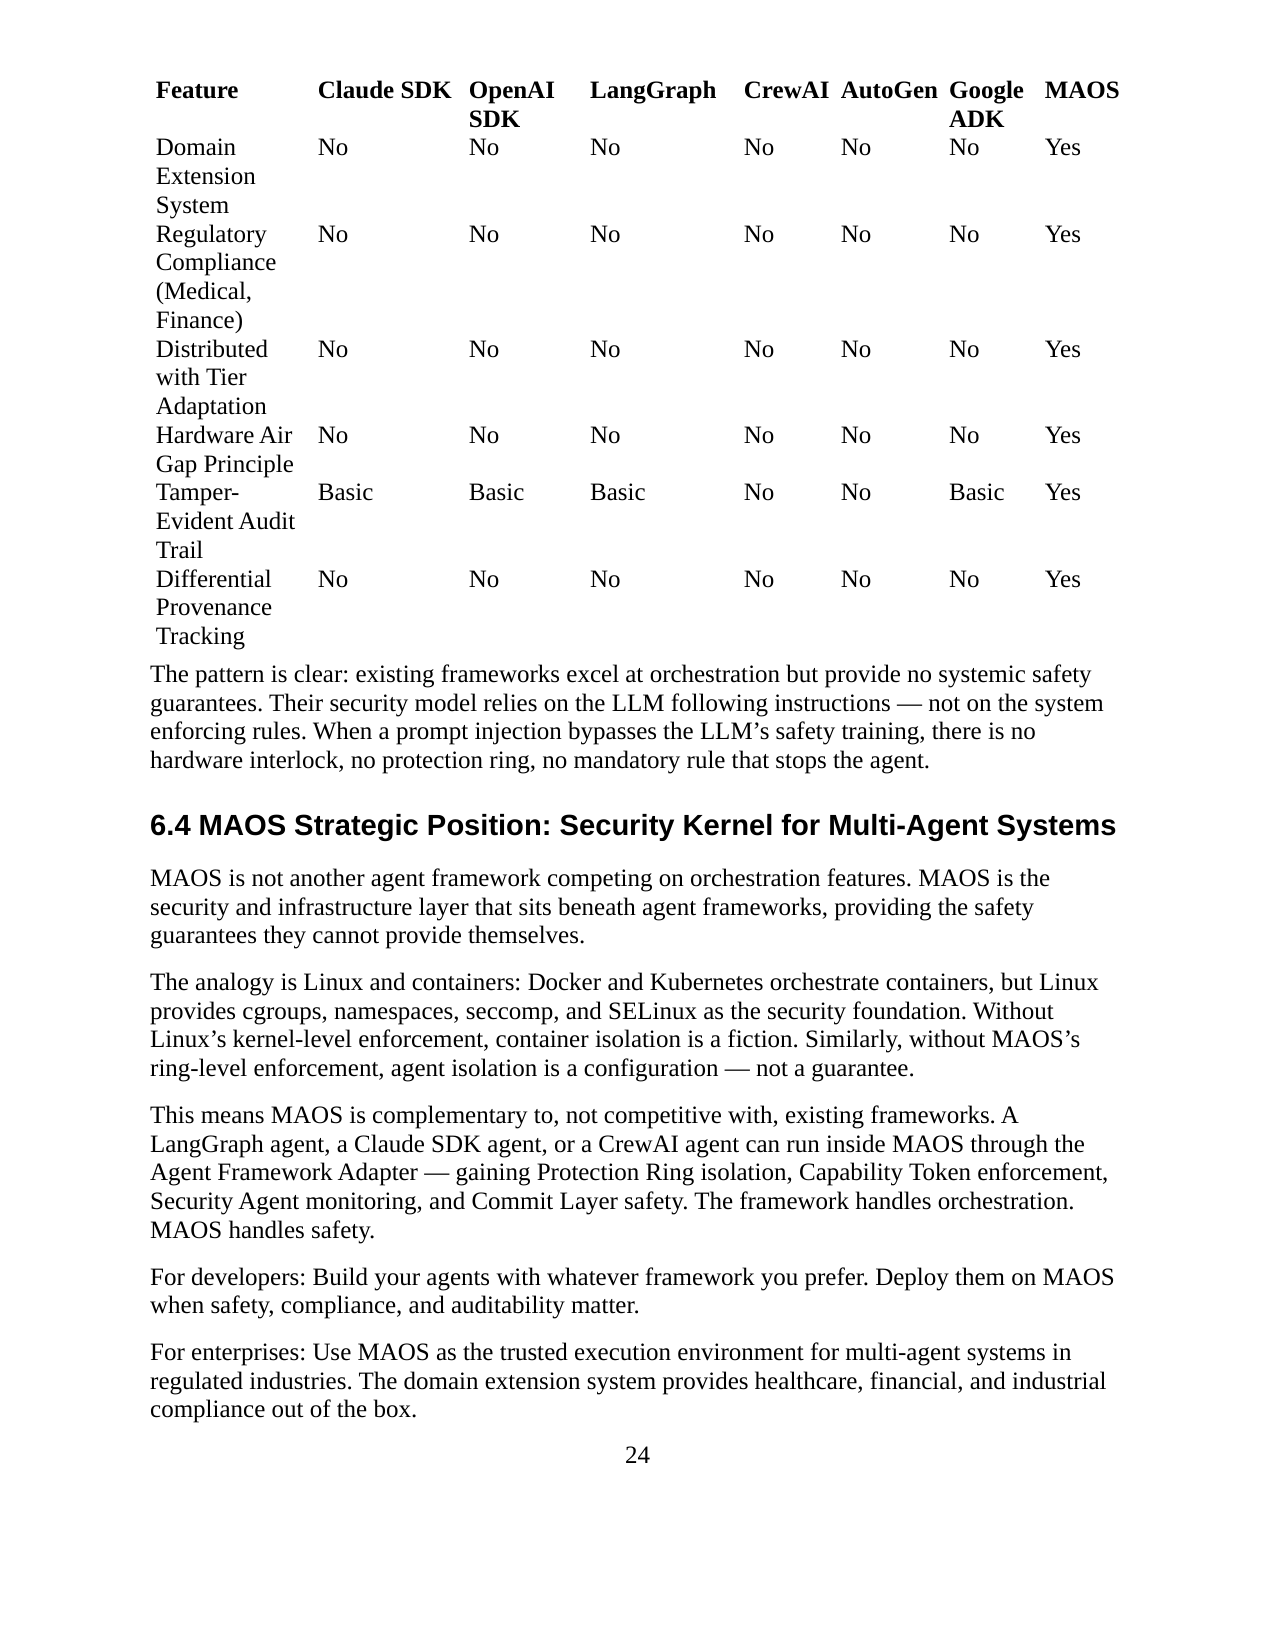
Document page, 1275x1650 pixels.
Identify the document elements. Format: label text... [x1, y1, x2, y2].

table_cell Basic [585, 478, 738, 564]
table_cell Basic [312, 478, 463, 564]
table_header OpenAI SDK [463, 75, 584, 132]
text For enterprises: Use MAOS as the trusted execution environment for multi-agent systems in regulated industries. The domain extension system provides healthcare, financial, and industrial compliance out of the box. [150, 1337, 1125, 1423]
table_cell No [943, 420, 1039, 477]
table_header Google ADK [943, 75, 1039, 132]
table_cell No [835, 334, 943, 420]
subtitle 6.4 MAOS Strategic Position: Security Kernel for Multi-Agent Systems [150, 808, 1125, 841]
table_cell No [835, 564, 943, 650]
text MAOS is not another agent framework competing on orchestration features. MAOS is the security and infrastructure layer that sits beneath agent frameworks, providing the safety guarantees they cannot provide themselves. [150, 863, 1125, 949]
table_header Feature [150, 75, 312, 132]
table_cell No [585, 219, 738, 334]
table_cell Yes [1039, 219, 1125, 334]
table_cell Yes [1039, 478, 1125, 564]
table_cell No [943, 564, 1039, 650]
table_cell No [738, 420, 835, 477]
table_cell Yes [1039, 420, 1125, 477]
table_cell No [463, 420, 584, 477]
table_cell No [463, 133, 584, 219]
table_cell No [738, 133, 835, 219]
table_cell No [312, 219, 463, 334]
table_cell No [738, 219, 835, 334]
table_cell No [585, 133, 738, 219]
table_cell Hardware Air Gap Principle [150, 420, 312, 477]
table_cell Differential Provenance Tracking [150, 564, 312, 650]
table_cell Domain Extension System [150, 133, 312, 219]
table_cell No [585, 334, 738, 420]
table_cell No [738, 478, 835, 564]
table_header AutoGen [835, 75, 943, 132]
table_cell No [585, 564, 738, 650]
table_header CrewAI [738, 75, 835, 132]
table_cell No [943, 219, 1039, 334]
table_cell Basic [943, 478, 1039, 564]
table_cell No [943, 334, 1039, 420]
table_cell Distributed with Tier Adaptation [150, 334, 312, 420]
table_cell No [835, 219, 943, 334]
table_header Claude SDK [312, 75, 463, 132]
table_cell No [463, 564, 584, 650]
table_cell No [585, 420, 738, 477]
table_cell Regulatory Compliance (Medical, Finance) [150, 219, 312, 334]
table_cell No [463, 219, 584, 334]
text This means MAOS is complementary to, not competitive with, existing frameworks. A LangGraph agent, a Claude SDK agent, or a CrewAI agent can run inside MAOS through the Agent Framework Adapter — gaining Protection Ring isolation, Capability Token enforcement, Security Agent monitoring, and Commit Layer safety. The framework handles orchestration. MAOS handles safety. [150, 1100, 1125, 1244]
table_cell Yes [1039, 133, 1125, 219]
table_cell No [835, 420, 943, 477]
table_cell No [312, 564, 463, 650]
table_cell No [738, 564, 835, 650]
table_cell Tamper-Evident Audit Trail [150, 478, 312, 564]
table_cell No [835, 133, 943, 219]
table_header LangGraph [585, 75, 738, 132]
table_cell No [312, 420, 463, 477]
table_cell No [835, 478, 943, 564]
table_cell No [943, 133, 1039, 219]
text The pattern is clear: existing frameworks excel at orchestration but provide no systemic safety guarantees. Their security model relies on the LLM following instructions — not on the system enforcing rules. When a prompt injection bypasses the LLM’s safety training, there is no hardware interlock, no protection ring, no mandatory rule that stops the agent. [150, 659, 1125, 774]
table_cell Yes [1039, 564, 1125, 650]
text For developers: Build your agents with whatever framework you prefer. Deploy them on MAOS when safety, compliance, and auditability matter. [150, 1262, 1125, 1319]
table_cell No [312, 133, 463, 219]
table_cell Yes [1039, 334, 1125, 420]
table_cell Basic [463, 478, 584, 564]
text The analogy is Linux and containers: Docker and Kubernetes orchestrate containers, but Linux provides cgroups, namespaces, seccomp, and SELinux as the security foundation. Without Linux’s kernel-level enforcement, container isolation is a fiction. Similarly, without MAOS’s ring-level enforcement, agent isolation is a configuration — not a guarantee. [150, 967, 1125, 1082]
table_cell No [738, 334, 835, 420]
table_cell No [463, 334, 584, 420]
table_cell No [312, 334, 463, 420]
table_header MAOS [1039, 75, 1125, 132]
